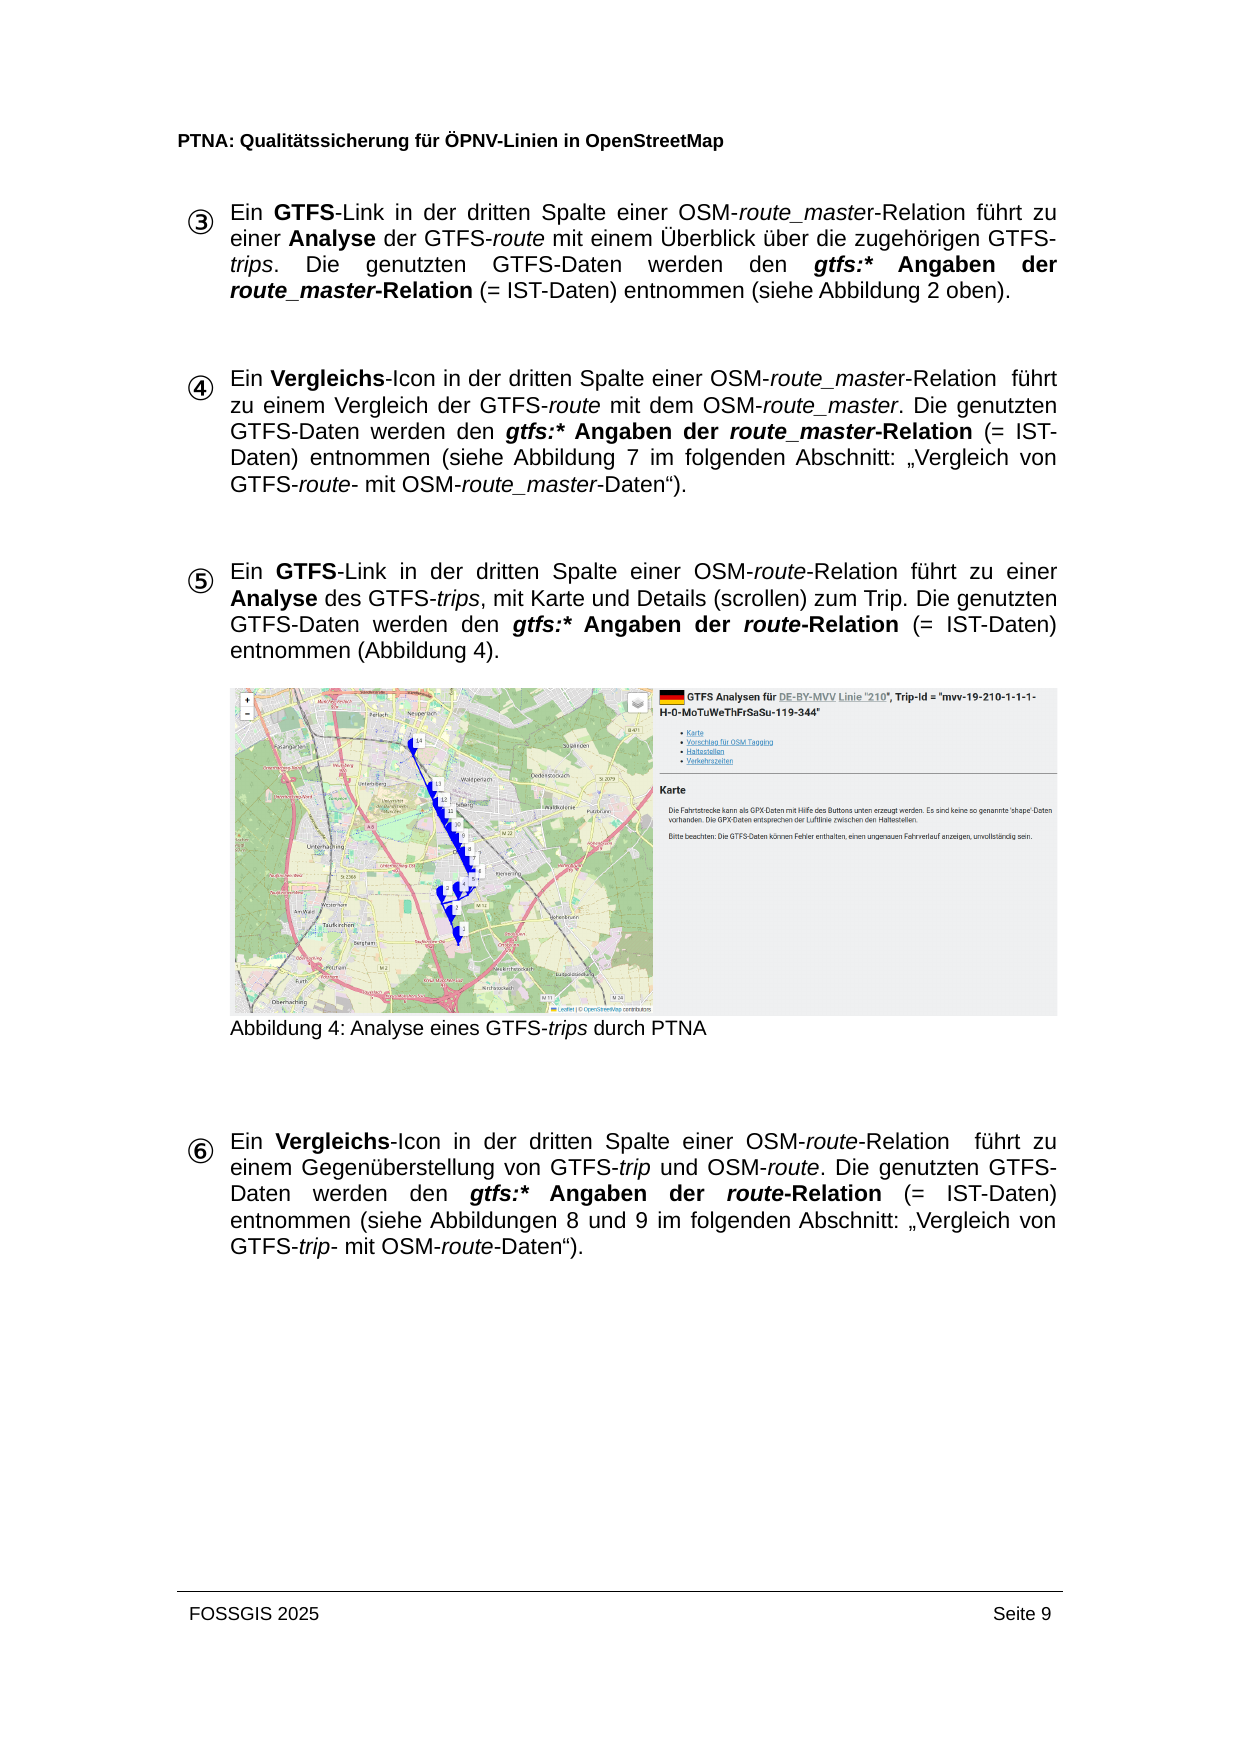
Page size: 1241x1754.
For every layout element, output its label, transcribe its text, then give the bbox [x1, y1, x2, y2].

table_header Ein Vergleichs-Icon in der dritten Spalte einer OSM-route-Relation führt zu einem Gegenüberstellung von GTFS-trip und OSM-route. Die genutzten GTFS-Daten werden den gtfs:* Angaben der route-Relation (= IST-Daten) entnommen (siehe Abbildungen 8 und 9 im folgenden Abschnitt: „Vergleich von GTFS-trip- mit OSM-route-Daten“). [224, 1110, 1063, 1265]
table_header ③ [177, 181, 224, 309]
table_header ⑥ [177, 1110, 224, 1265]
picture [229, 688, 1058, 1016]
table_header ④ [177, 348, 224, 503]
table_header Ein GTFS-Link in der dritten Spalte einer OSM-route_master-Relation führt zu einer Analyse der GTFS-route mit einem Überblick über die zugehörigen GTFS-trips. Die genutzten GTFS-Daten werden den gtfs:* Angaben der route_master-Relation (= IST-Daten) entnommen (siehe Abbildung 2 oben). [224, 181, 1063, 309]
table_header Ein Vergleichs-Icon in der dritten Spalte einer OSM-route_master-Relation führt zu einem Vergleich der GTFS-route mit dem OSM-route_master. Die genutzten GTFS-Daten werden den gtfs:* Angaben der route_master-Relation (= IST-Daten) entnommen (siehe Abbildung 7 im folgenden Abschnitt: „Vergleich von GTFS-route- mit OSM-route_master-Daten“). [224, 348, 1063, 503]
table_header ⑤ [177, 541, 224, 1072]
table_header Ein GTFS-Link in der dritten Spalte einer OSM-route-Relation führt zu einer Analyse des GTFS-trips, mit Karte und Details (scrollen) zum Trip. Die genutzten GTFS-Daten werden den gtfs:* Angaben der route-Relation (= IST-Daten) entnommen (Abbildung 4). [224, 541, 1063, 1072]
